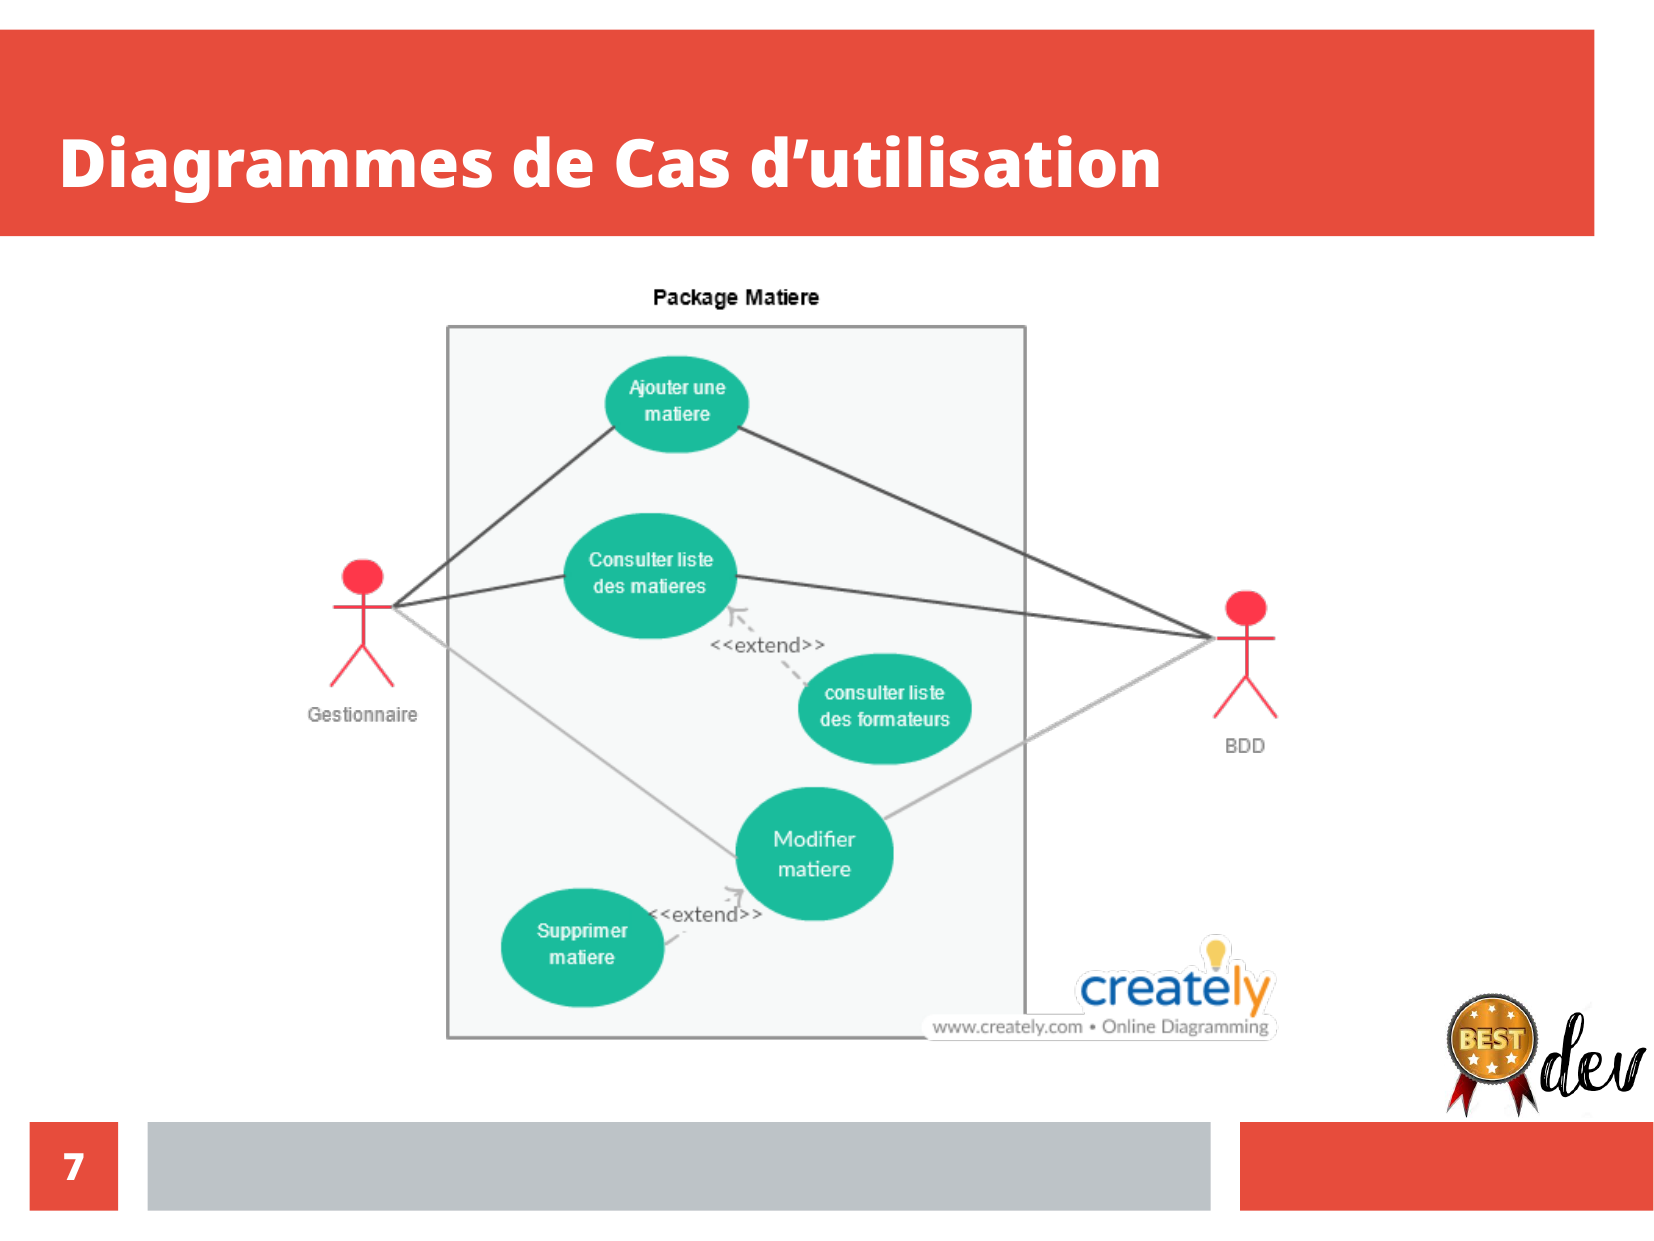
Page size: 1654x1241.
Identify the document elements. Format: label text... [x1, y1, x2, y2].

picture [1441, 992, 1649, 1118]
picture [295, 277, 1291, 1052]
title Diagrammes de Cas d’utilisation [59, 59, 1595, 207]
